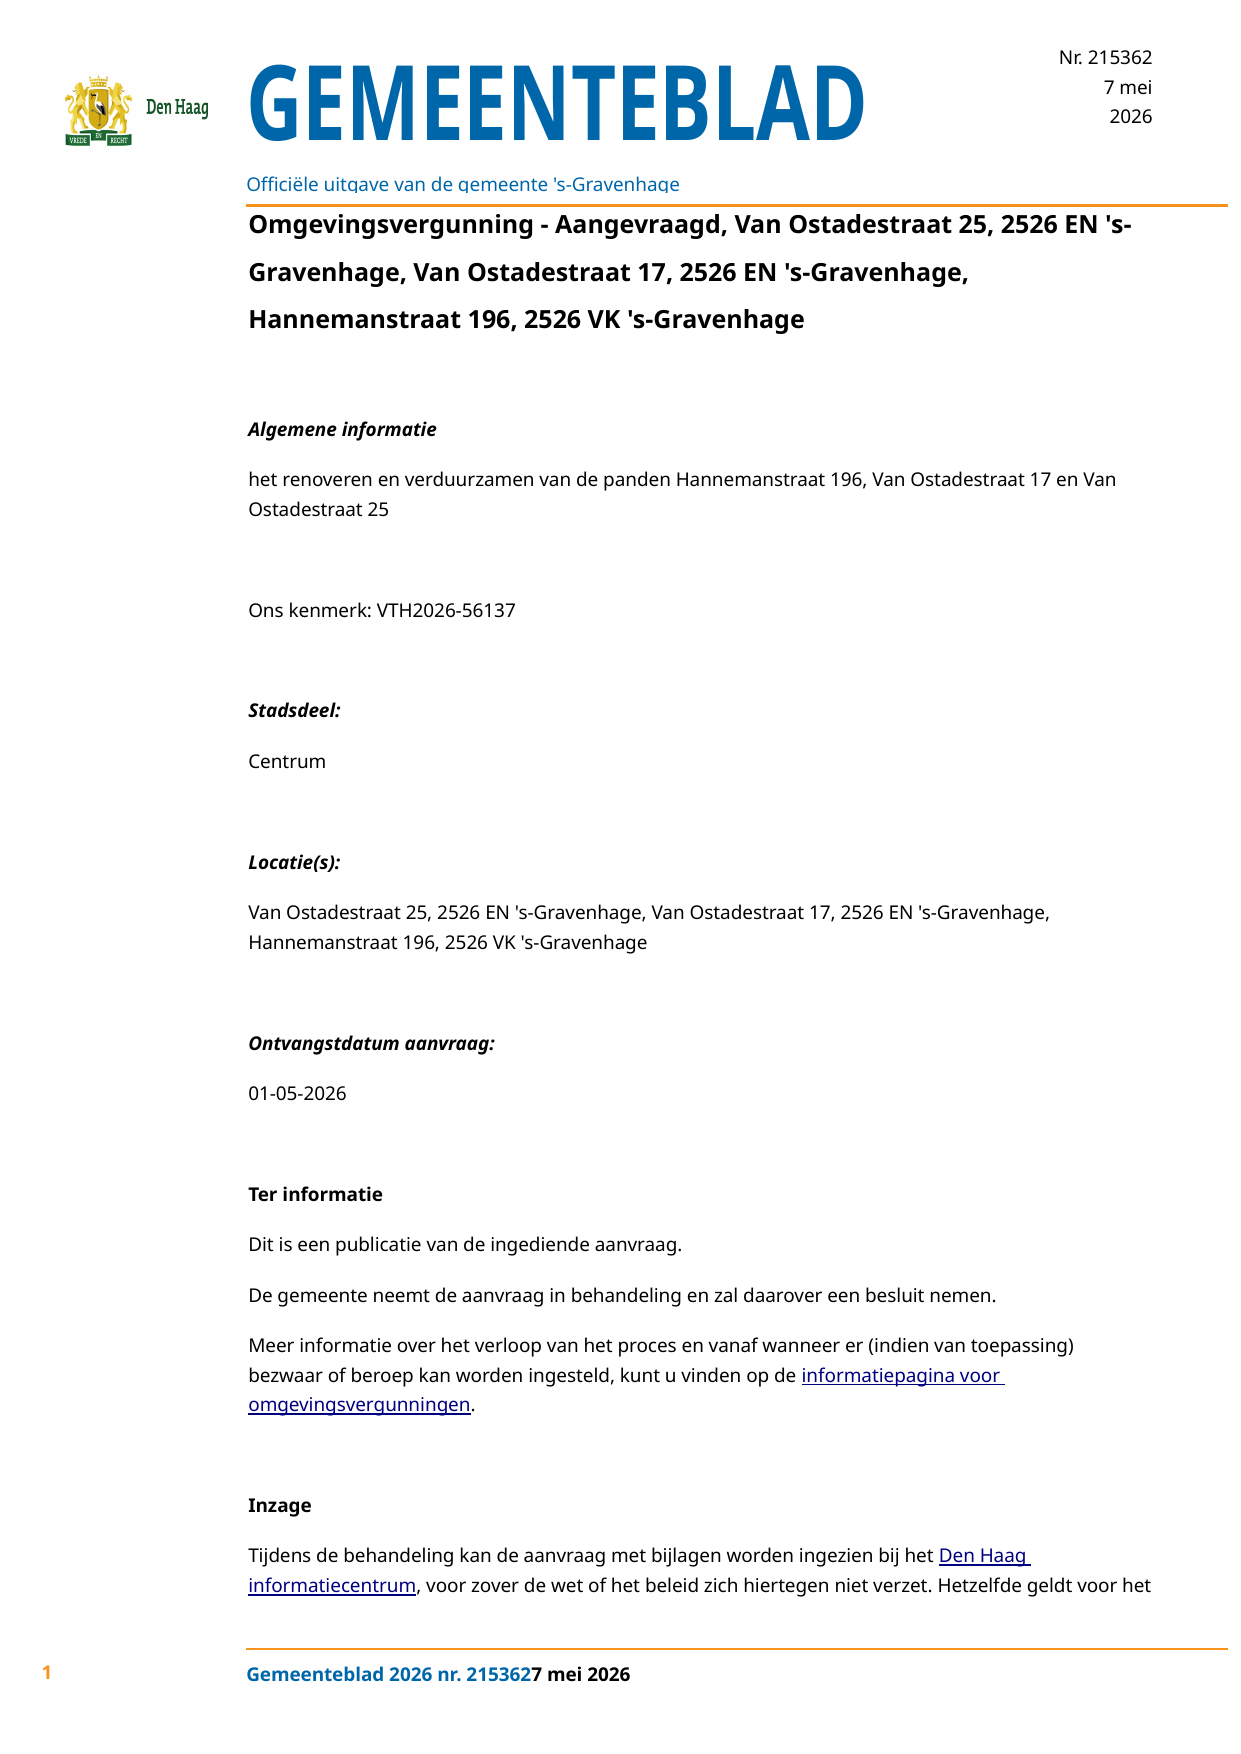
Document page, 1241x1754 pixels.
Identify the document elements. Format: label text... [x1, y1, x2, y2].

text Omgevingsvergunning - Aangevraagd, Van Ostadestraat 25, 2526 EN 's-Gravenhage, Van Ostadestraat 17, 2526 EN 's-Gravenhage, Hannemanstraat 196, 2526 VK 's-Gravenhage [248, 207, 1152, 336]
text Tijdens de behandeling kan de aanvraag met bijlagen worden ingezien bij het Den Haag informatiecentrum, voor zover de wet of het beleid zich hiertegen niet verzet. Hetzelfde geldt voor het [248, 1543, 1152, 1598]
text 01-05-2026 [248, 1080, 1152, 1106]
text Ons kenmerk: VTH2026-56137 [248, 597, 1152, 622]
text Stadsdeel: [248, 698, 1152, 723]
text Van Ostadestraat 25, 2526 EN 's-Gravenhage, Van Ostadestraat 17, 2526 EN 's-Gravenhage, Hannemanstraat 196, 2526 VK 's-Gravenhage [248, 899, 1152, 954]
text Algemene informatie [248, 416, 1152, 442]
text Meer informatie over het verloop van het proces en vanaf wanneer er (indien van toepassing) bezwaar of beroep kan worden ingesteld, kunt u vinden op de informatiepagina voor omgevingsvergunningen. [248, 1332, 1152, 1417]
text Dit is een publicatie van de ingediende aanvraag. [248, 1231, 1152, 1257]
text het renoveren en verduurzamen van de panden Hannemanstraat 196, Van Ostadestraat 17 en Van Ostadestraat 25 [248, 466, 1152, 522]
picture [41, 47, 231, 172]
text Centrum [248, 748, 1152, 774]
text Ter informatie [248, 1181, 1152, 1207]
text De gemeente neemt de aanvraag in behandeling en zal daarover een besluit nemen. [248, 1282, 1152, 1307]
text Ontvangstdatum aanvraag: [248, 1030, 1152, 1055]
text Locatie(s): [248, 849, 1152, 874]
text Inzage [248, 1492, 1152, 1518]
